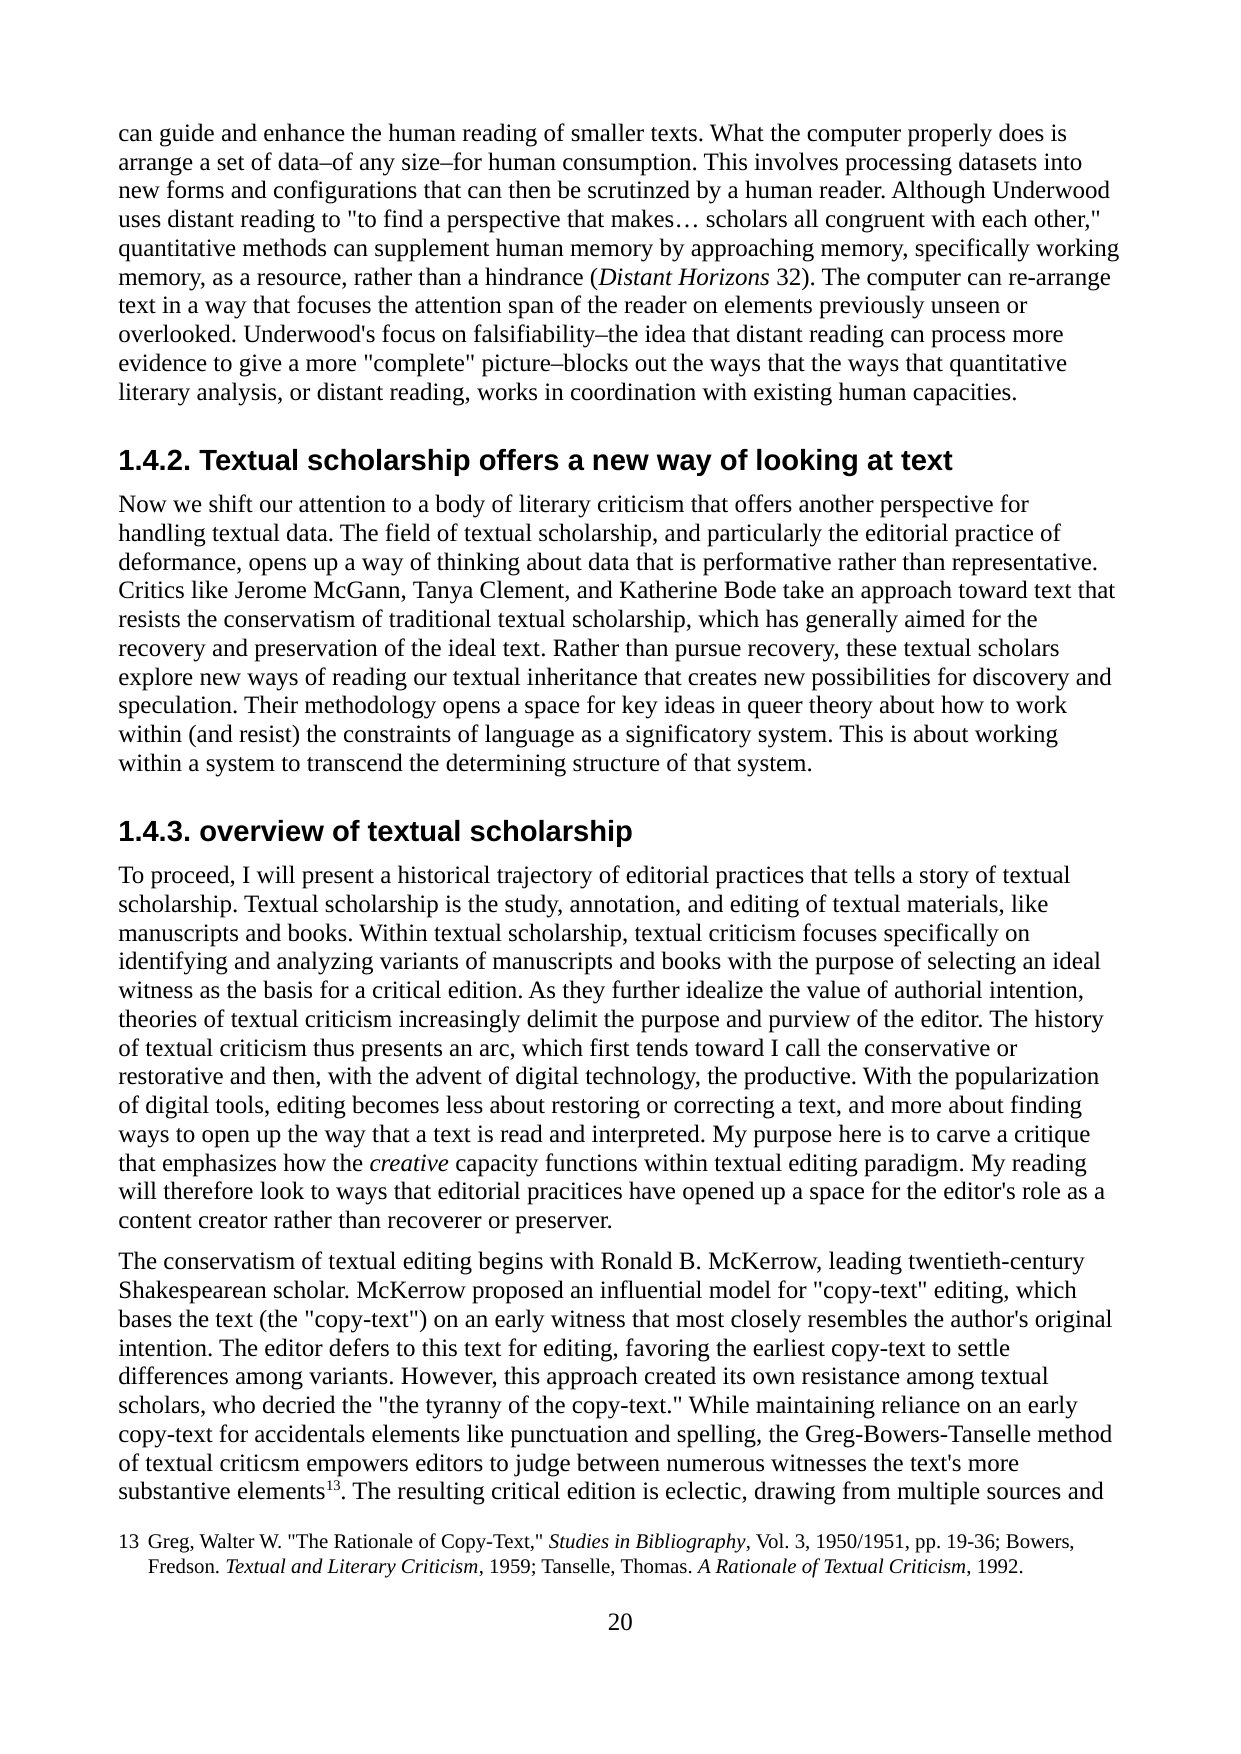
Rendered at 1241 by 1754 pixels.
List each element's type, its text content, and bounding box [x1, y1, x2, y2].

text Greg, Walter W. "The Rationale of Copy-Text," Studies in Bibliography, Vol. 3, 1950/1951, pp. 19-36; Bowers, Fredson. Textual and Literary Criticism, 1959; Tanselle, Thomas. A Rationale of Textual Criticism, 1992. [118, 1529, 1122, 1578]
subtitle Textual scholarship offers a new way of looking at text [118, 443, 1122, 477]
text Now we shift our attention to a body of literary criticism that offers another perspective for handling textual data. The field of textual scholarship, and particularly the editorial practice of deformance, opens up a way of thinking about data that is performative rather than representative. Critics like Jerome McGann, Tanya Clement, and Katherine Bode take an approach toward text that resists the conservatism of traditional textual scholarship, which has generally aimed for the recovery and preservation of the ideal text. Rather than pursue recovery, these textual scholars explore new ways of reading our textual inheritance that creates new possibilities for discovery and speculation. Their methodology opens a space for key ideas in queer theory about how to work within (and resist) the constraints of language as a significatory system. This is about working within a system to transcend the determining structure of that system. [118, 489, 1122, 777]
text To proceed, I will present a historical trajectory of editorial practices that tells a story of textual scholarship. Textual scholarship is the study, annotation, and editing of textual materials, like manuscripts and books. Within textual scholarship, textual criticism focuses specifically on identifying and analyzing variants of manuscripts and books with the purpose of selecting an ideal witness as the basis for a critical edition. As they further idealize the value of authorial intention, theories of textual criticism increasingly delimit the purpose and purview of the editor. The history of textual criticism thus presents an arc, which first tends toward I call the conservative or restorative and then, with the advent of digital technology, the productive. With the popularization of digital tools, editing becomes less about restoring or correcting a text, and more about finding ways to open up the way that a text is read and interpreted. My purpose here is to carve a critique that emphasizes how the creative capacity functions within textual editing paradigm. My reading will therefore look to ways that editorial pracitices have opened up a space for the editor's role as a content creator rather than recoverer or preserver. [118, 860, 1122, 1234]
text The conservatism of textual editing begins with Ronald B. McKerrow, leading twentieth-century Shakespearean scholar. McKerrow proposed an influential model for "copy-text" editing, which bases the text (the "copy-text") on an early witness that most closely resembles the author's original intention. The editor defers to this text for editing, favoring the earliest copy-text to settle differences among variants. However, this approach created its own resistance among textual scholars, who decried the "the tyranny of the copy-text." While maintaining reliance on an early copy-text for accidentals elements like punctuation and spelling, the Greg-Bowers-Tanselle method of textual criticsm empowers editors to judge between numerous witnesses the text's more substantive elements. The resulting critical edition is eclectic, drawing from multiple sources and [118, 1246, 1122, 1505]
subtitle overview of textual scholarship [118, 814, 1122, 848]
text can guide and enhance the human reading of smaller texts. What the computer properly does is arrange a set of data–of any size–for human consumption. This involves processing datasets into new forms and configurations that can then be scrutinzed by a human reader. Although Underwood uses distant reading to "to find a perspective that makes… scholars all congruent with each other," quantitative methods can supplement human memory by approaching memory, specifically working memory, as a resource, rather than a hindrance (Distant Horizons 32). The computer can re-arrange text in a way that focuses the attention span of the reader on elements previously unseen or overlooked. Underwood's focus on falsifiability–the idea that distant reading can process more evidence to give a more "complete" picture–blocks out the ways that the ways that quantitative literary analysis, or distant reading, works in coordination with existing human capacities. [118, 118, 1122, 406]
